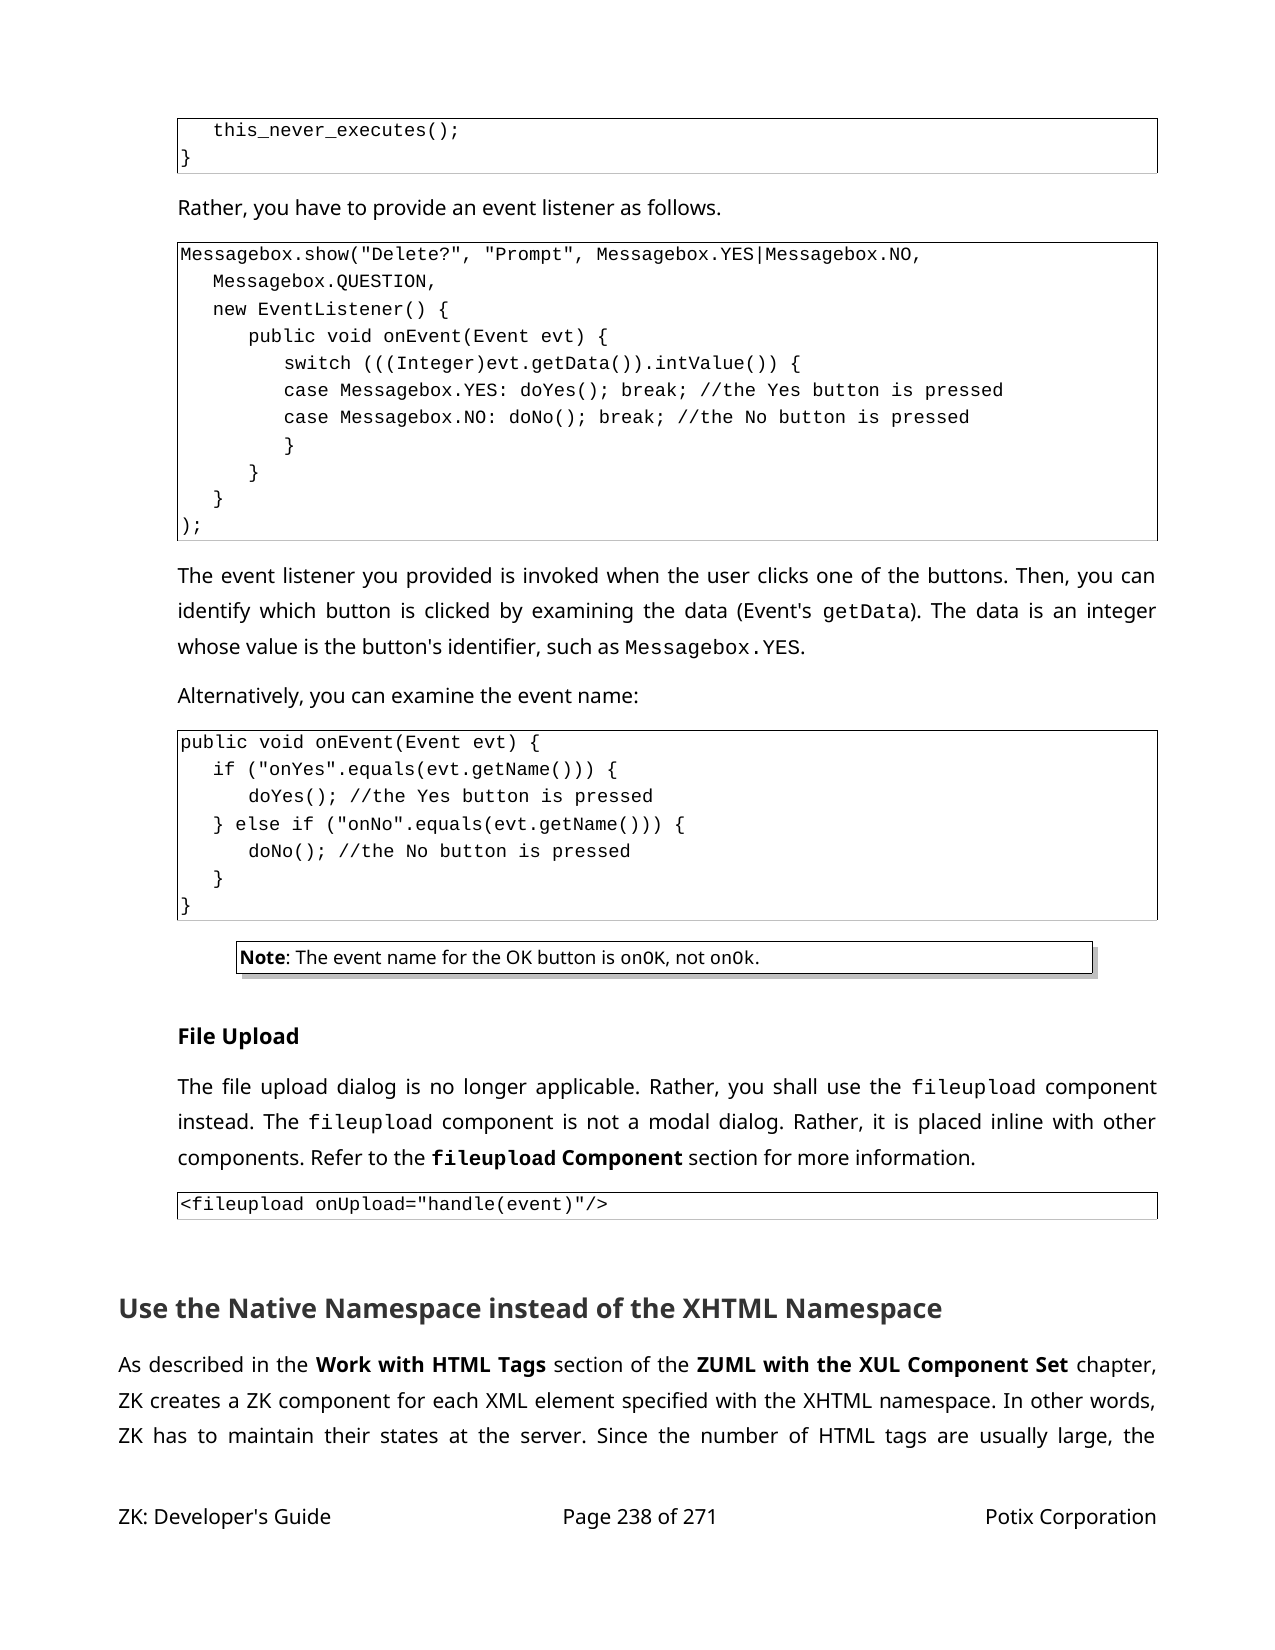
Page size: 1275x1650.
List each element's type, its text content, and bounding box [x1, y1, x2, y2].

text } [178, 432, 1157, 457]
text this_never_executes(); [178, 119, 1157, 142]
text } } [178, 459, 1157, 510]
text Alternatively, you can examine the event name: [177, 681, 1157, 709]
text doYes(); //the Yes button is pressed [178, 784, 1157, 809]
text Messagebox.show("Delete?", "Prompt", Messagebox.YES|Messagebox.NO, [178, 243, 1157, 266]
text if ("onYes".equals(evt.getName())) { [178, 757, 1157, 781]
text Note: The event name for the OK button is onOK, not onOk. [237, 942, 1092, 973]
text } [178, 145, 1157, 173]
subtitle File Upload [177, 1021, 1157, 1051]
text } [178, 893, 1157, 920]
text case Messagebox.NO: doNo(); break; //the No button is pressed [178, 405, 1157, 429]
text The event listener you provided is invoked when the user clicks one of the buttons. Then, you can identify which button is clicked by examining the data (Event's getData). The data is an integer whose value is the button's identifier, such as Messagebox.YES. [177, 561, 1157, 661]
text public void onEvent(Event evt) { [178, 731, 1157, 754]
text Rather, you have to provide an event listener as follows. [177, 193, 1157, 221]
text As described in the Work with HTML Tags section of the ZUML with the XUL Component Set chapter, ZK creates a ZK component for each XML element specified with the XHTML namespace. In other words, ZK has to maintain their states at the server. Since the number of HTML tags are usually large, the [118, 1351, 1157, 1449]
text ); [178, 513, 1157, 540]
text Messagebox.QUESTION, [178, 269, 1157, 293]
text The file upload dialog is no longer applicable. Rather, you shall use the fileupload component instead. The fileupload component is not a modal dialog. Rather, it is placed inline with other components. Refer to the fileupload Component section for more information. [177, 1072, 1157, 1171]
text doNo(); //the No button is pressed [178, 839, 1157, 863]
text new EventListener() { [178, 296, 1157, 321]
text } else if ("onNo".equals(evt.getName())) { [178, 812, 1157, 836]
text <fileupload onUpload="handle(event)"/> [178, 1193, 1157, 1219]
text } [178, 866, 1157, 890]
text public void onEvent(Event evt) { [178, 324, 1157, 348]
text switch (((Integer)evt.getData()).intValue()) { [178, 351, 1157, 375]
subtitle Use the Native Namespace instead of the XHTML Namespace [118, 1290, 1157, 1327]
text case Messagebox.YES: doYes(); break; //the Yes button is pressed [178, 378, 1157, 402]
